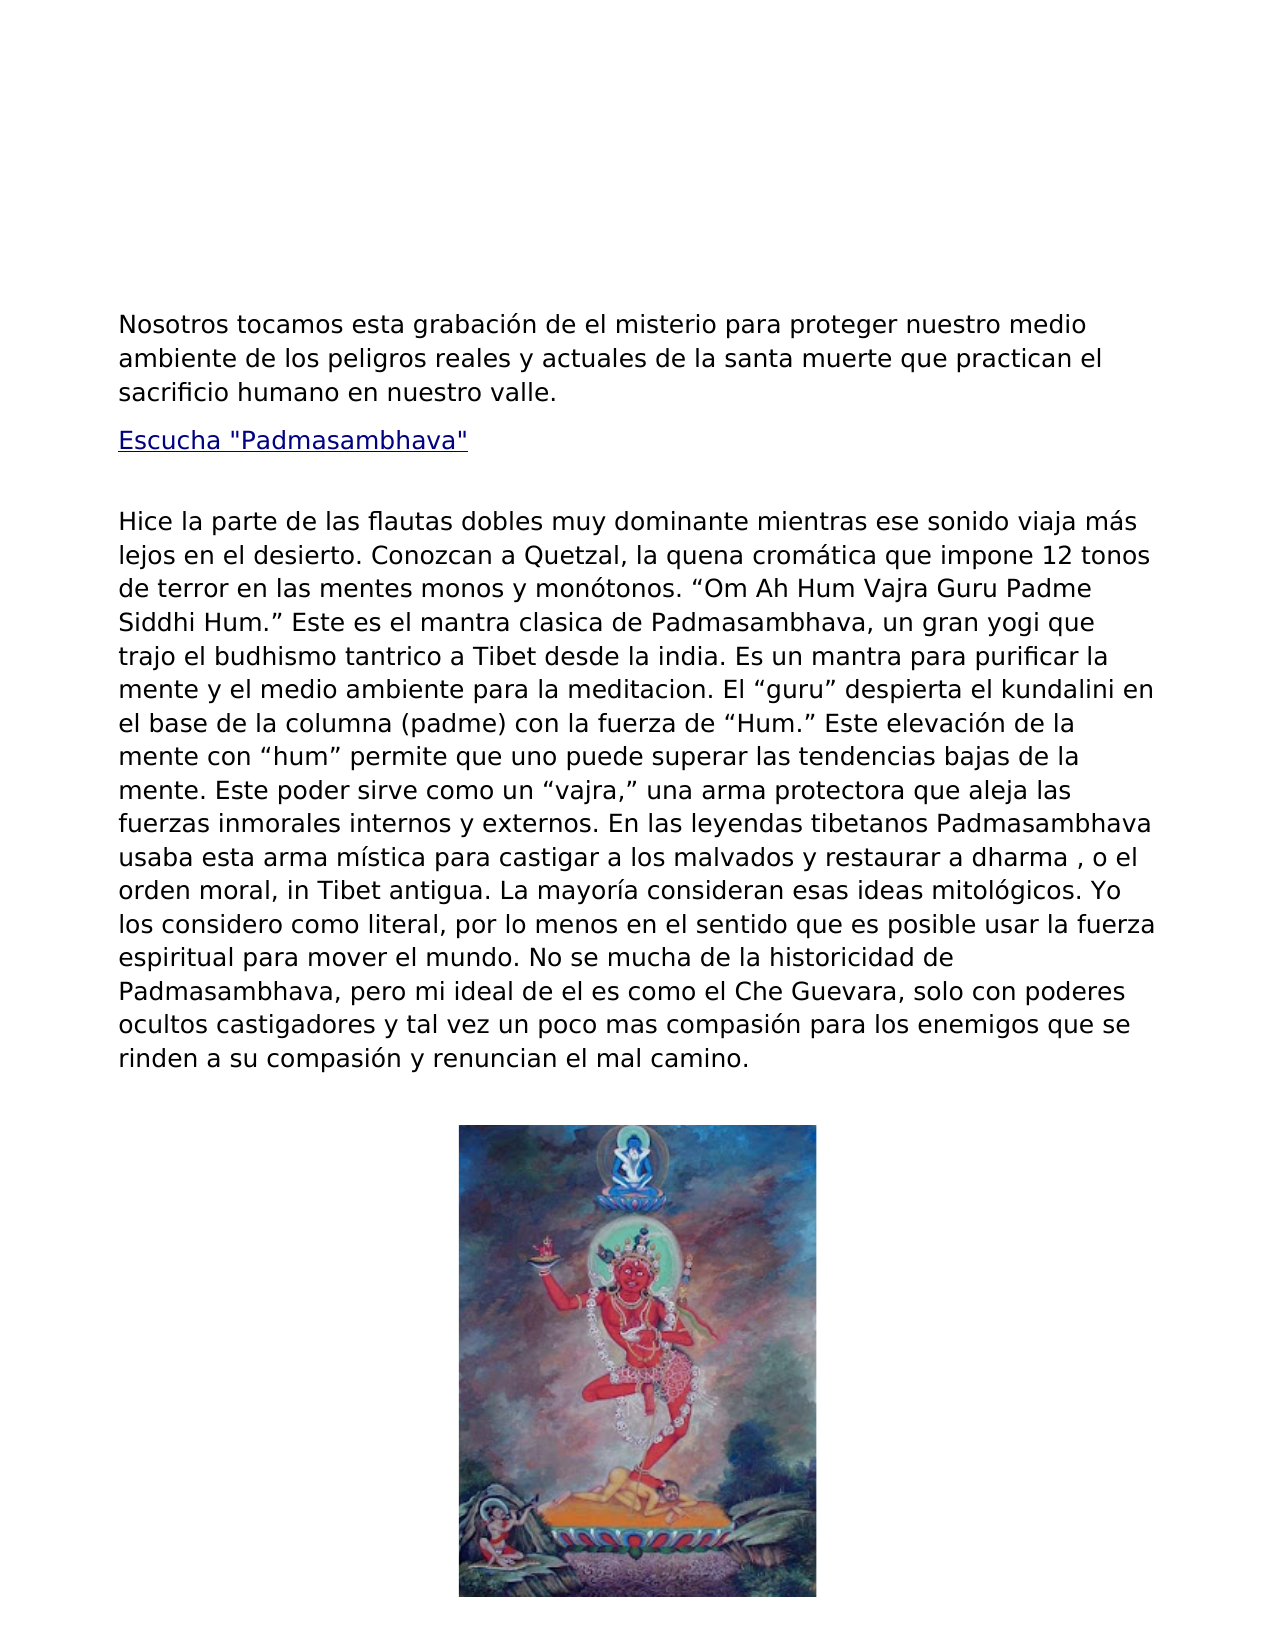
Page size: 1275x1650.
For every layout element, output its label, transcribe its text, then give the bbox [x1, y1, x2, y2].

text Escucha "Padmasambhava" [118, 426, 1157, 455]
picture [458, 1125, 817, 1597]
text Nosotros tocamos esta grabación de el misterio para proteger nuestro medio ambiente de los peligros reales y actuales de la santa muerte que practican el sacrificio humano en nuestro valle. [118, 311, 1157, 407]
text Hice la parte de las flautas dobles muy dominante mientras ese sonido viaja más lejos en el desierto. Conozcan a Quetzal, la quena cromática que impone 12 tonos de terror en las mentes monos y monótonos. “Om Ah Hum Vajra Guru Padme Siddhi Hum.” Este es el mantra clasica de Padmasambhava, un gran yogi que trajo el budhismo tantrico a Tibet desde la india. Es un mantra para purificar la mente y el medio ambiente para la meditacion. El “guru” despierta el kundalini en el base de la columna (padme) con la fuerza de “Hum.” Este elevación de la mente con “hum” permite que uno puede superar las tendencias bajas de la mente. Este poder sirve como un “vajra,” una arma protectora que aleja las fuerzas inmorales internos y externos. En las leyendas tibetanos Padmasambhava usaba esta arma mística para castigar a los malvados y restaurar a dharma , o el orden moral, in Tibet antigua. La mayoría consideran esas ideas mitológicos. Yo los considero como literal, por lo menos en el sentido que es posible usar la fuerza espiritual para mover el mundo. No se mucha de la historicidad de Padmasambhava, pero mi ideal de el es como el Che Guevara, solo con poderes ocultos castigadores y tal vez un poco mas compasión para los enemigos que se rinden a su compasión y renuncian el mal camino. [118, 474, 1157, 1073]
